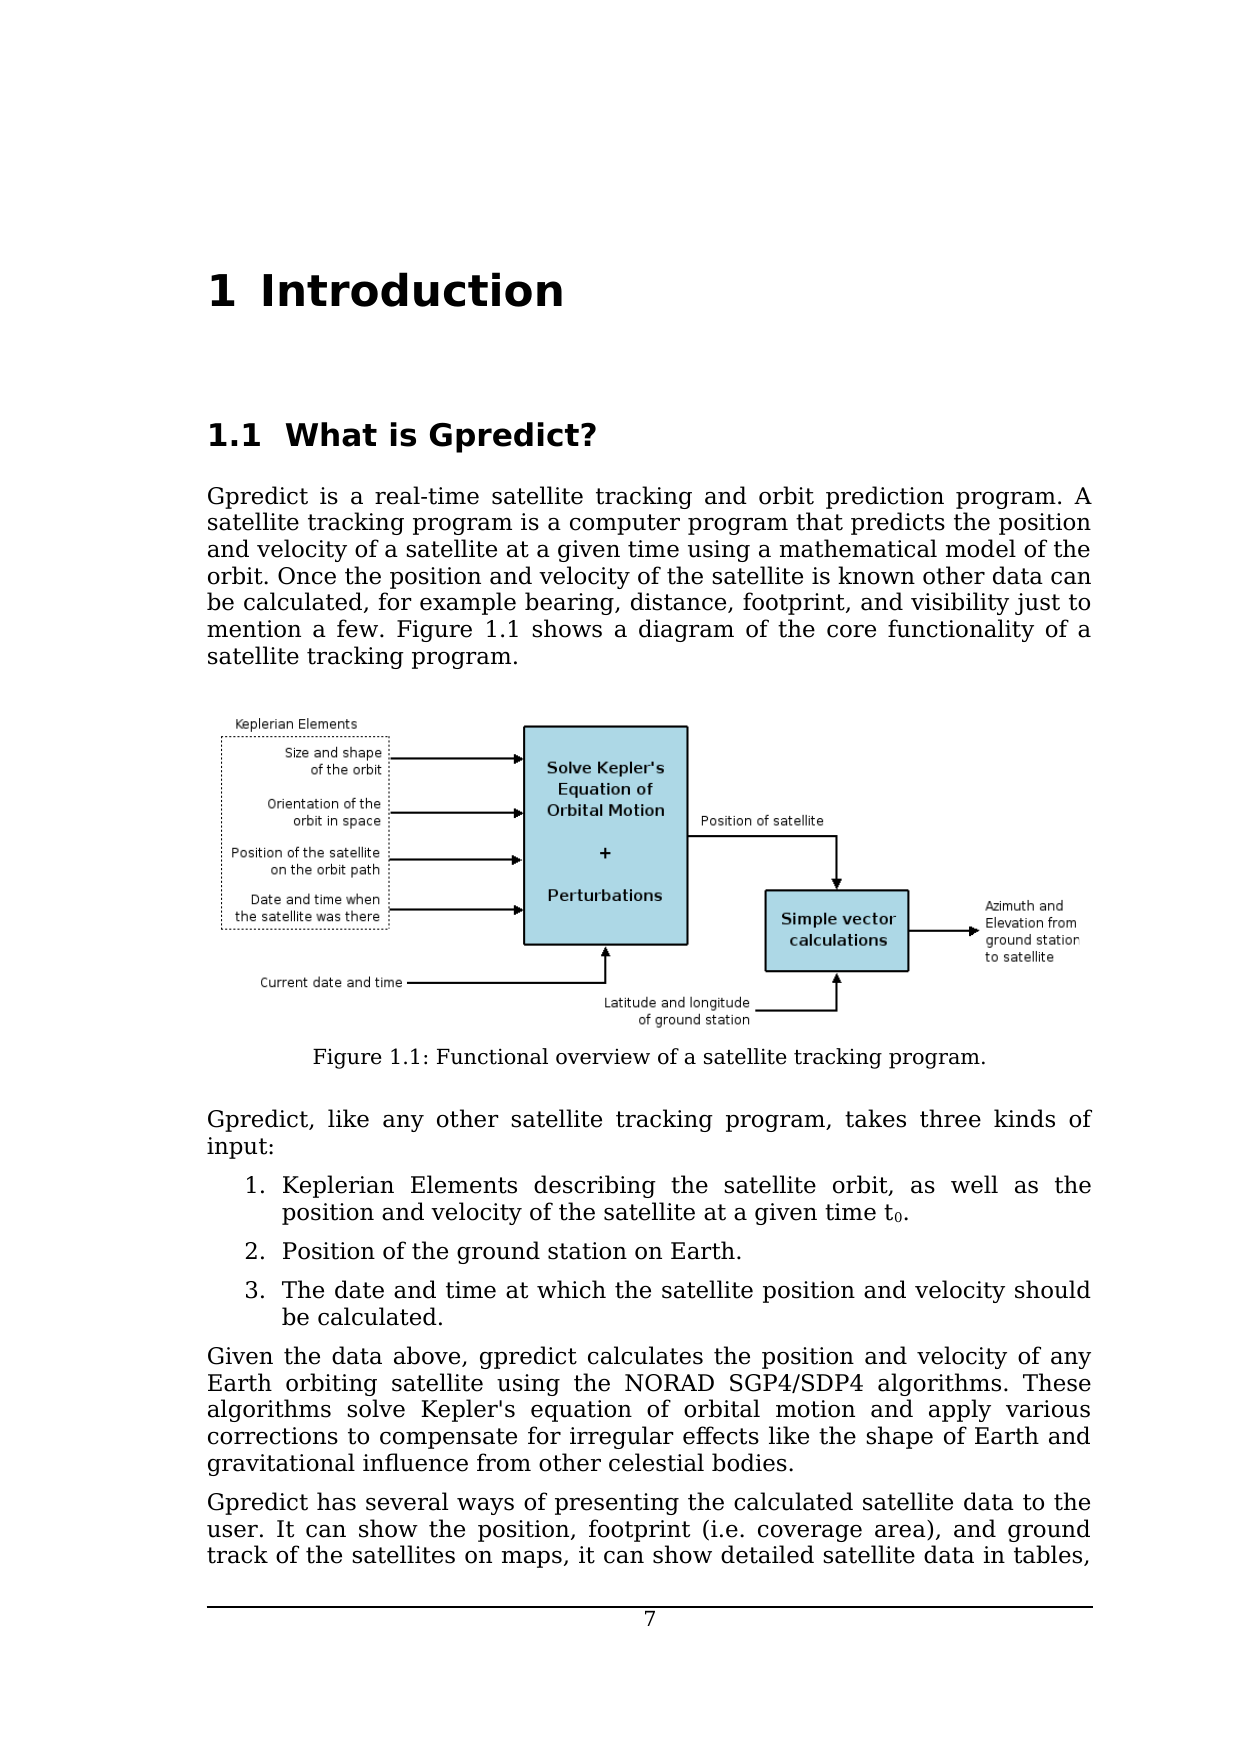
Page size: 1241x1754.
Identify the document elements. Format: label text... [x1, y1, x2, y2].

picture [220, 718, 1080, 1034]
subtitle What is Gpredict? [207, 417, 1093, 453]
text [207, 682, 1093, 694]
text Gpredict, like any other satellite tracking program, takes three kinds of input: [207, 1069, 1093, 1160]
text Gpredict has several ways of presenting the calculated satellite data to the user. It can show the position, footprint (i.e. coverage area), and ground track of the satellites on maps, it can show detailed satellite data in tables, [207, 1489, 1093, 1569]
text Gpredict is a real-time satellite tracking and orbit prediction program. A satellite tracking program is a computer program that predicts the position and velocity of a satellite at a given time using a mathematical model of the orbit. Once the position and velocity of the satellite is known other data can be calculated, for example bearing, distance, footprint, and visibility just to mention a few. Figure 1.1 shows a diagram of the core functionality of a satellite tracking program. [207, 483, 1093, 669]
list The date and time at which the satellite position and velocity should be calculated. [244, 1277, 1093, 1331]
subtitle Introduction [207, 266, 1093, 317]
text Given the data above, gpredict calculates the position and velocity of any Earth orbiting satellite using the NORAD SGP4/SDP4 algorithms. These algorithms solve Kepler's equation of orbital motion and apply various corrections to compensate for irregular effects like the shape of Earth and gravitational influence from other celestial bodies. [207, 1343, 1093, 1477]
list Keplerian Elements describing the satellite orbit, as well as the position and velocity of the satellite at a given time t0. [244, 1172, 1093, 1226]
text Figure 1.1: Functional overview of a satellite tracking program. [207, 694, 1093, 1069]
list Position of the ground station on Earth. [244, 1238, 1093, 1265]
